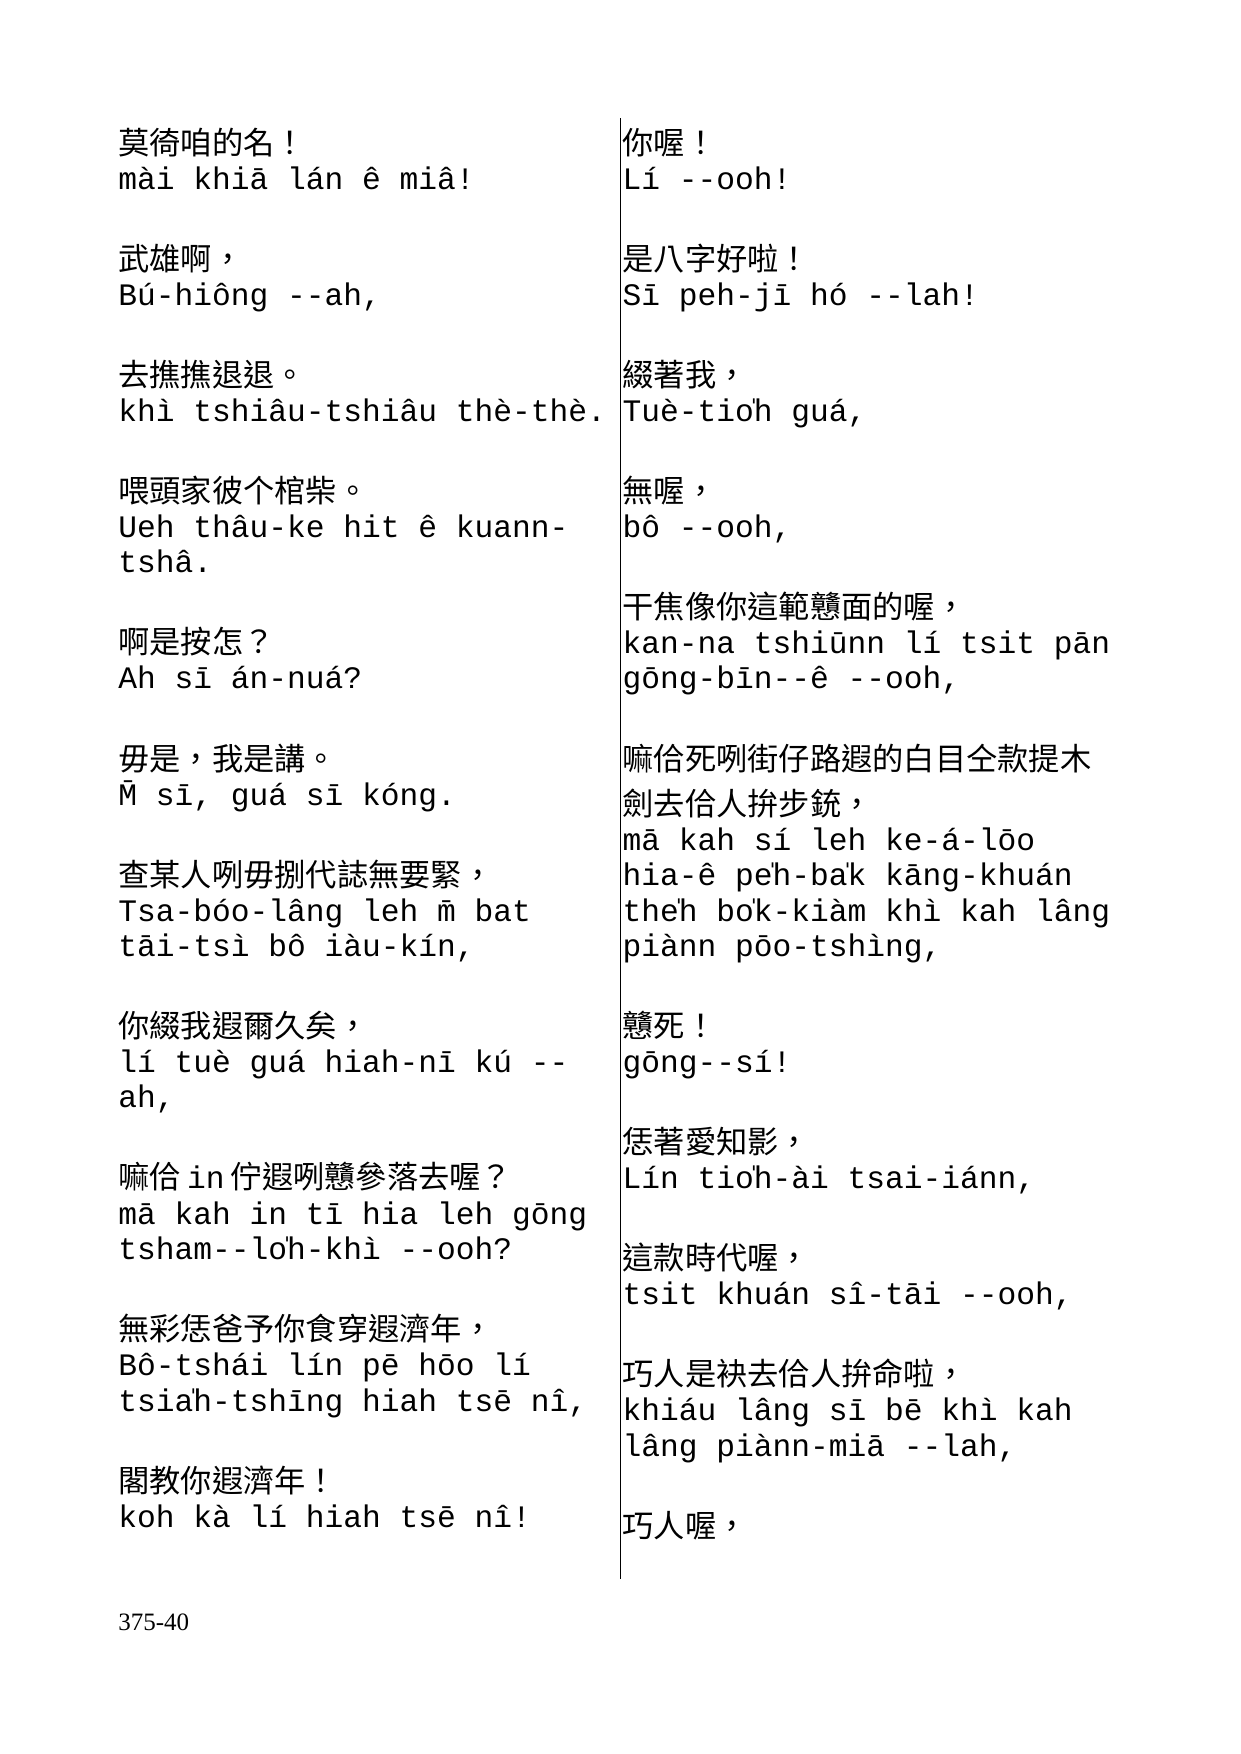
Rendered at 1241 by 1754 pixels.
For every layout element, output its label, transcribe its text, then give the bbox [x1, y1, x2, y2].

text mā kah sí leh ke-á-lōo hia-ê pe̍h-ba̍k kāng-khuán the̍h bo̍k-kiàm khì kah lâng piànn pōo-tshìng, [622, 824, 1122, 966]
text 莫徛咱的名！ [118, 118, 618, 163]
text Ah sī án-nuá? [118, 663, 618, 698]
text 毋是，我是講。 [118, 734, 618, 779]
text gōng--sí! [622, 1046, 1122, 1082]
text Ueh thâu-ke hit ê kuann-tshâ. [118, 511, 618, 582]
text 綴著我， [622, 350, 1122, 395]
text Bô-tshái lín pē hōo lí tsia̍h-tshīng hiah tsē nî, [118, 1350, 618, 1421]
text 嘛佮in佇遐咧戇參落去喔？ [118, 1153, 618, 1198]
text khì tshiâu-tshiâu thè-thè. [118, 395, 618, 431]
text bô --ooh, [622, 511, 1122, 547]
text Bú-hiông --ah, [118, 279, 618, 315]
text 啊是按怎？ [118, 618, 618, 663]
text 戇死！ [622, 1001, 1122, 1046]
text 這款時代喔， [622, 1233, 1122, 1278]
text tsit khuán sî-tāi --ooh, [622, 1278, 1122, 1314]
text kan-na tshiūnn lí tsit pān gōng-bīn--ê --ooh, [622, 627, 1122, 698]
text 巧人喔， [622, 1501, 1122, 1546]
text 無喔， [622, 466, 1122, 511]
text Tuè-tio̍h guá, [622, 395, 1122, 431]
text khiáu lâng sī bē khì kah lâng piànn-miā --lah, [622, 1394, 1122, 1465]
text 喂頭家彼个棺柴。 [118, 466, 618, 511]
text 你綴我遐爾久矣， [118, 1001, 618, 1046]
text koh kà lí hiah tsē nî! [118, 1501, 618, 1537]
text 閣教你遐濟年！ [118, 1456, 618, 1501]
text 查某人咧毋捌代誌無要緊， [118, 850, 618, 895]
text Lí --ooh! [622, 163, 1122, 199]
text 干焦像你這範戇面的喔， [622, 582, 1122, 627]
text 恁著愛知影， [622, 1117, 1122, 1162]
text 去撨撨退退。 [118, 350, 618, 395]
text Tsa-bóo-lâng leh m̄ bat tāi-tsì bô iàu-kín, [118, 895, 618, 966]
text M̄ sī, guá sī kóng. [118, 779, 618, 814]
text 嘛佮死咧街仔路遐的白目仝款提木劍去佮人拚步銃， [622, 734, 1122, 824]
text 無彩恁爸予你食穿遐濟年， [118, 1304, 618, 1350]
text 武雄啊， [118, 234, 618, 279]
text Lín tio̍h-ài tsai-iánn, [622, 1162, 1122, 1198]
text lí tuè guá hiah-nī kú --ah, [118, 1046, 618, 1117]
text 巧人是袂去佮人拚命啦， [622, 1349, 1122, 1394]
text mài khiā lán ê miâ! [118, 163, 618, 199]
text 你喔！ [622, 118, 1122, 163]
text Sī peh-jī hó --lah! [622, 279, 1122, 315]
text 是八字好啦！ [622, 234, 1122, 279]
text mā kah in tī hia leh gōng tsham--lo̍h-khì --ooh? [118, 1198, 618, 1269]
